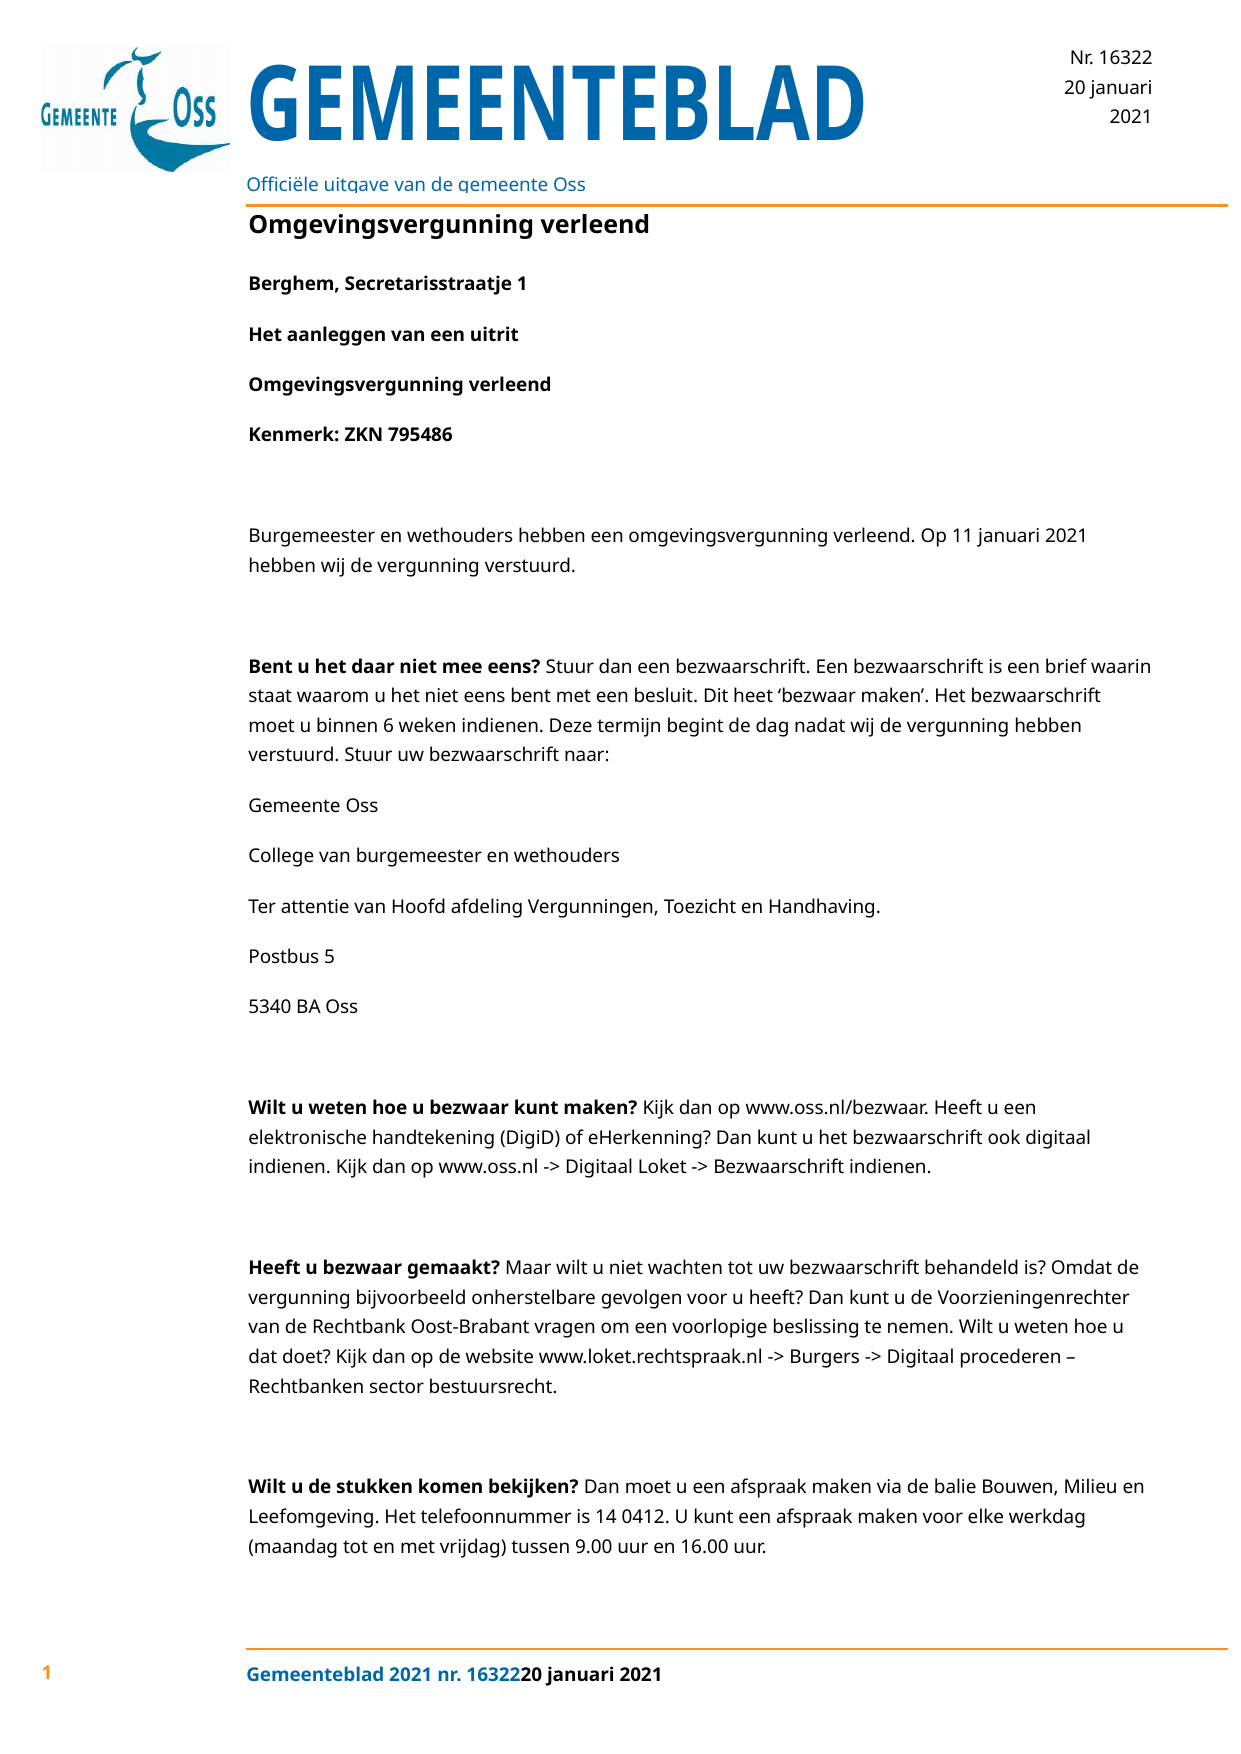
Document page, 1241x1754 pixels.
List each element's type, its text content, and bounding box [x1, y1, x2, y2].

picture [41, 47, 231, 172]
text Omgevingsvergunning verleend [248, 207, 1152, 241]
text Burgemeester en wethouders hebben een omgevingsvergunning verleend. Op 11 januari 2021 hebben wij de vergunning verstuurd. [248, 522, 1152, 578]
text Omgevingsvergunning verleend [248, 371, 1152, 397]
text College van burgemeester en wethouders [248, 842, 1152, 868]
text Wilt u de stukken komen bekijken? Dan moet u een afspraak maken via de balie Bouwen, Milieu en Leefomgeving. Het telefoonnummer is 14 0412. U kunt een afspraak maken voor elke werkdag (maandag tot en met vrijdag) tussen 9.00 uur en 16.00 uur. [248, 1474, 1152, 1558]
text Ter attentie van Hoofd afdeling Vergunningen, Toezicht en Handhaving. [248, 893, 1152, 918]
text 5340 BA Oss [248, 994, 1152, 1019]
text Wilt u weten hoe u bezwaar kunt maken? Kijk dan op www.oss.nl/bezwaar. Heeft u een elektronische handtekening (DigiD) of eHerkenning? Dan kunt u het bezwaarschrift ook digitaal indienen. Kijk dan op www.oss.nl -> Digitaal Loket -> Bezwaarschrift indienen. [248, 1094, 1152, 1179]
text Gemeente Oss [248, 792, 1152, 818]
text Heeft u bezwaar gemaakt? Maar wilt u niet wachten tot uw bezwaarschrift behandeld is? Omdat de vergunning bijvoorbeeld onherstelbare gevolgen voor u heeft? Dan kunt u de Voorzieningenrechter van de Rechtbank Oost-Brabant vragen om een voorlopige beslissing te nemen. Wilt u weten hoe u dat doet? Kijk dan op de website www.loket.rechtspraak.nl -> Burgers -> Digitaal procederen – Rechtbanken sector bestuursrecht. [248, 1254, 1152, 1398]
text Postbus 5 [248, 943, 1152, 969]
text Kenmerk: ZKN 795486 [248, 422, 1152, 447]
text Het aanleggen van een uitrit [248, 321, 1152, 346]
text Bent u het daar niet mee eens? Stuur dan een bezwaarschrift. Een bezwaarschrift is een brief waarin staat waarom u het niet eens bent met een besluit. Dit heet ‘bezwaar maken’. Het bezwaarschrift moet u binnen 6 weken indienen. Deze termijn begint de dag nadat wij de vergunning hebben verstuurd. Stuur uw bezwaarschrift naar: [248, 653, 1152, 767]
text Berghem, Secretarisstraatje 1 [248, 270, 1152, 296]
